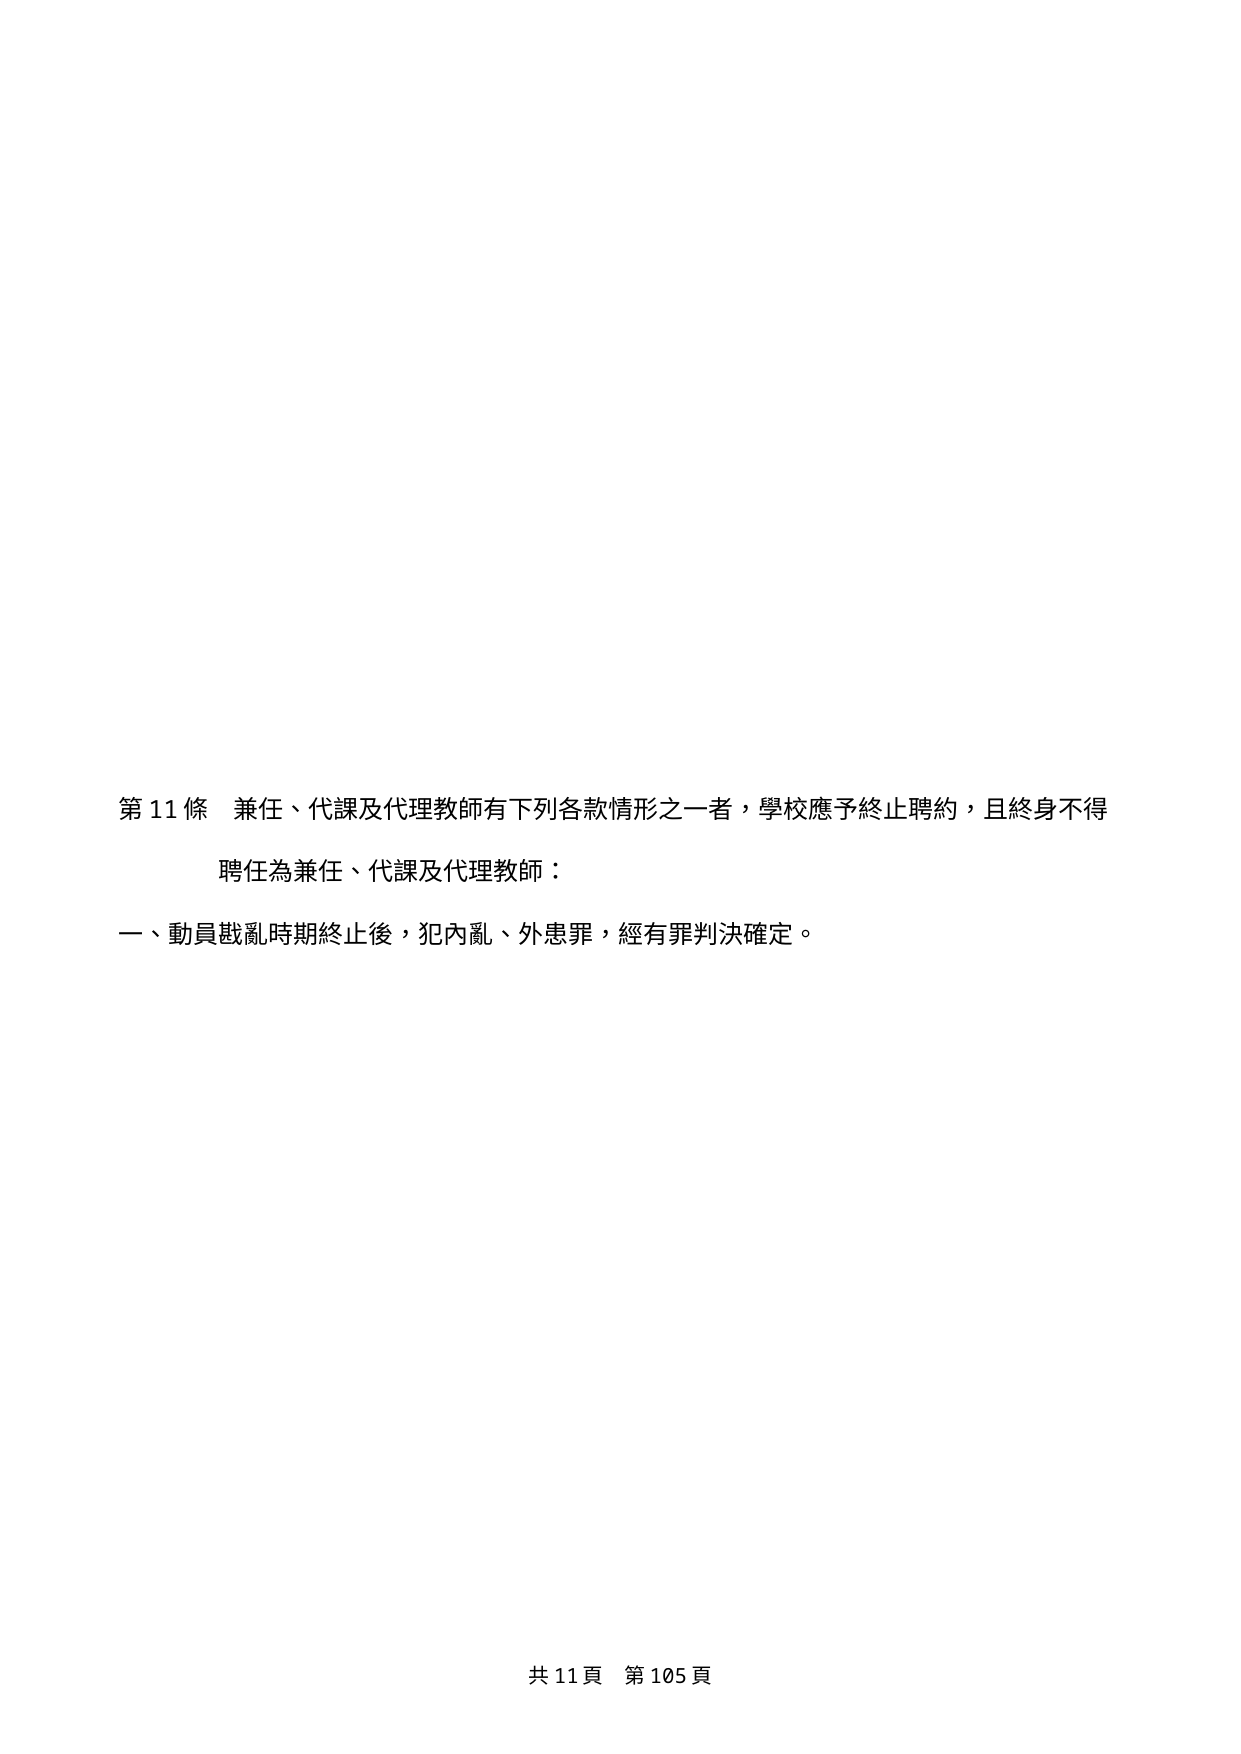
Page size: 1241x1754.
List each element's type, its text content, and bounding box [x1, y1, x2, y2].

text 第11條 兼任、代課及代理教師有下列各款情形之一者，學校應予終止聘約，且終身不得聘任為兼任、代課及代理教師： [118, 766, 1122, 891]
text 一、動員戡亂時期終止後，犯內亂、外患罪，經有罪判決確定。 [118, 891, 1122, 953]
